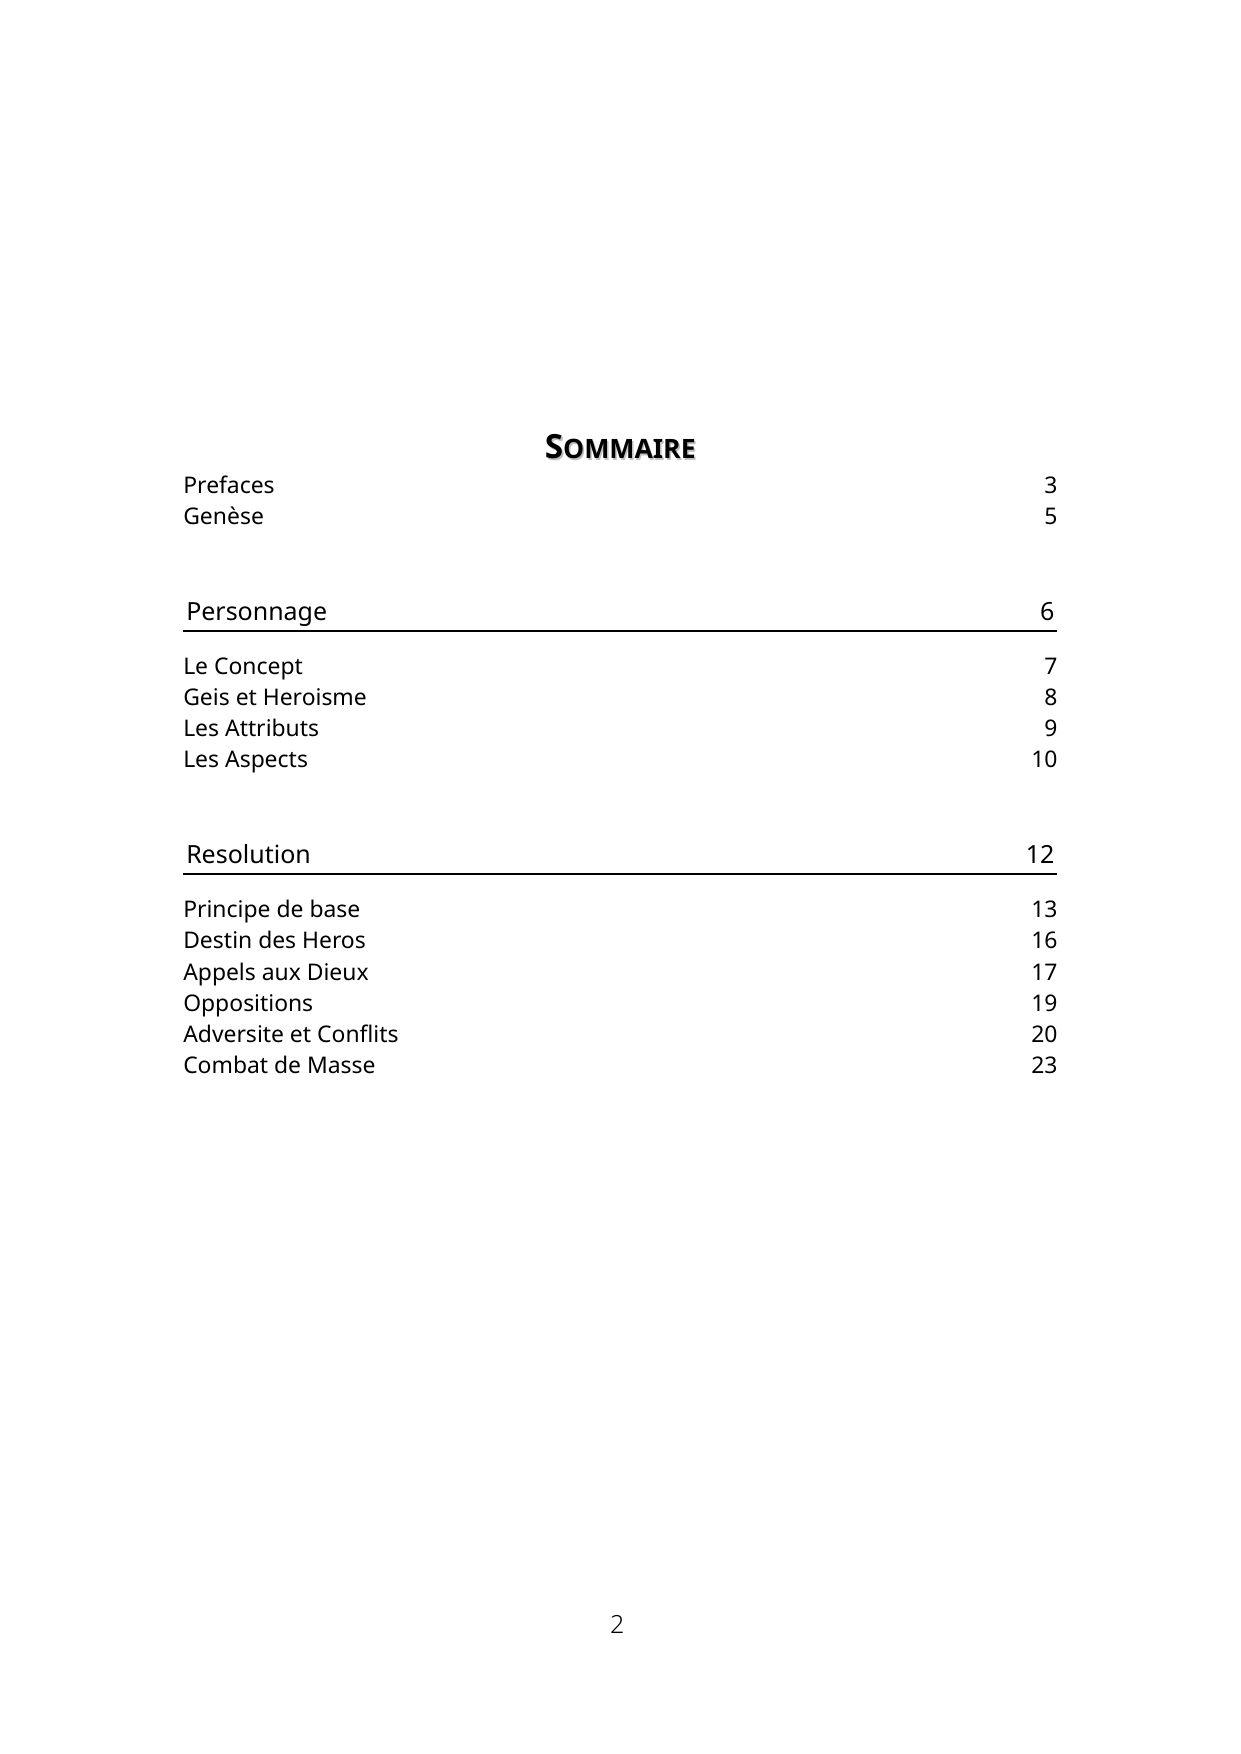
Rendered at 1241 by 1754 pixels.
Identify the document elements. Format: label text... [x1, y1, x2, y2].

text Les Attributs 9 [183, 712, 1057, 743]
text Appels aux Dieux 17 [183, 955, 1057, 987]
text Prefaces 3 [183, 469, 1057, 500]
text Destin des Heros 16 [183, 924, 1057, 955]
subtitle Sommaire [183, 423, 1057, 469]
text Le Concept 7 [183, 649, 1057, 681]
text Combat de Masse 23 [183, 1049, 1057, 1080]
text Resolution 12 [183, 834, 1057, 873]
text Genèse 5 [183, 500, 1057, 531]
text Adversite et Conflits 20 [183, 1018, 1057, 1049]
text Personnage 6 [183, 590, 1057, 630]
text Les Aspects 10 [183, 743, 1057, 774]
text Oppositions 19 [183, 987, 1057, 1018]
text Principe de base 13 [183, 893, 1057, 924]
text Geis et Heroisme 8 [183, 681, 1057, 712]
